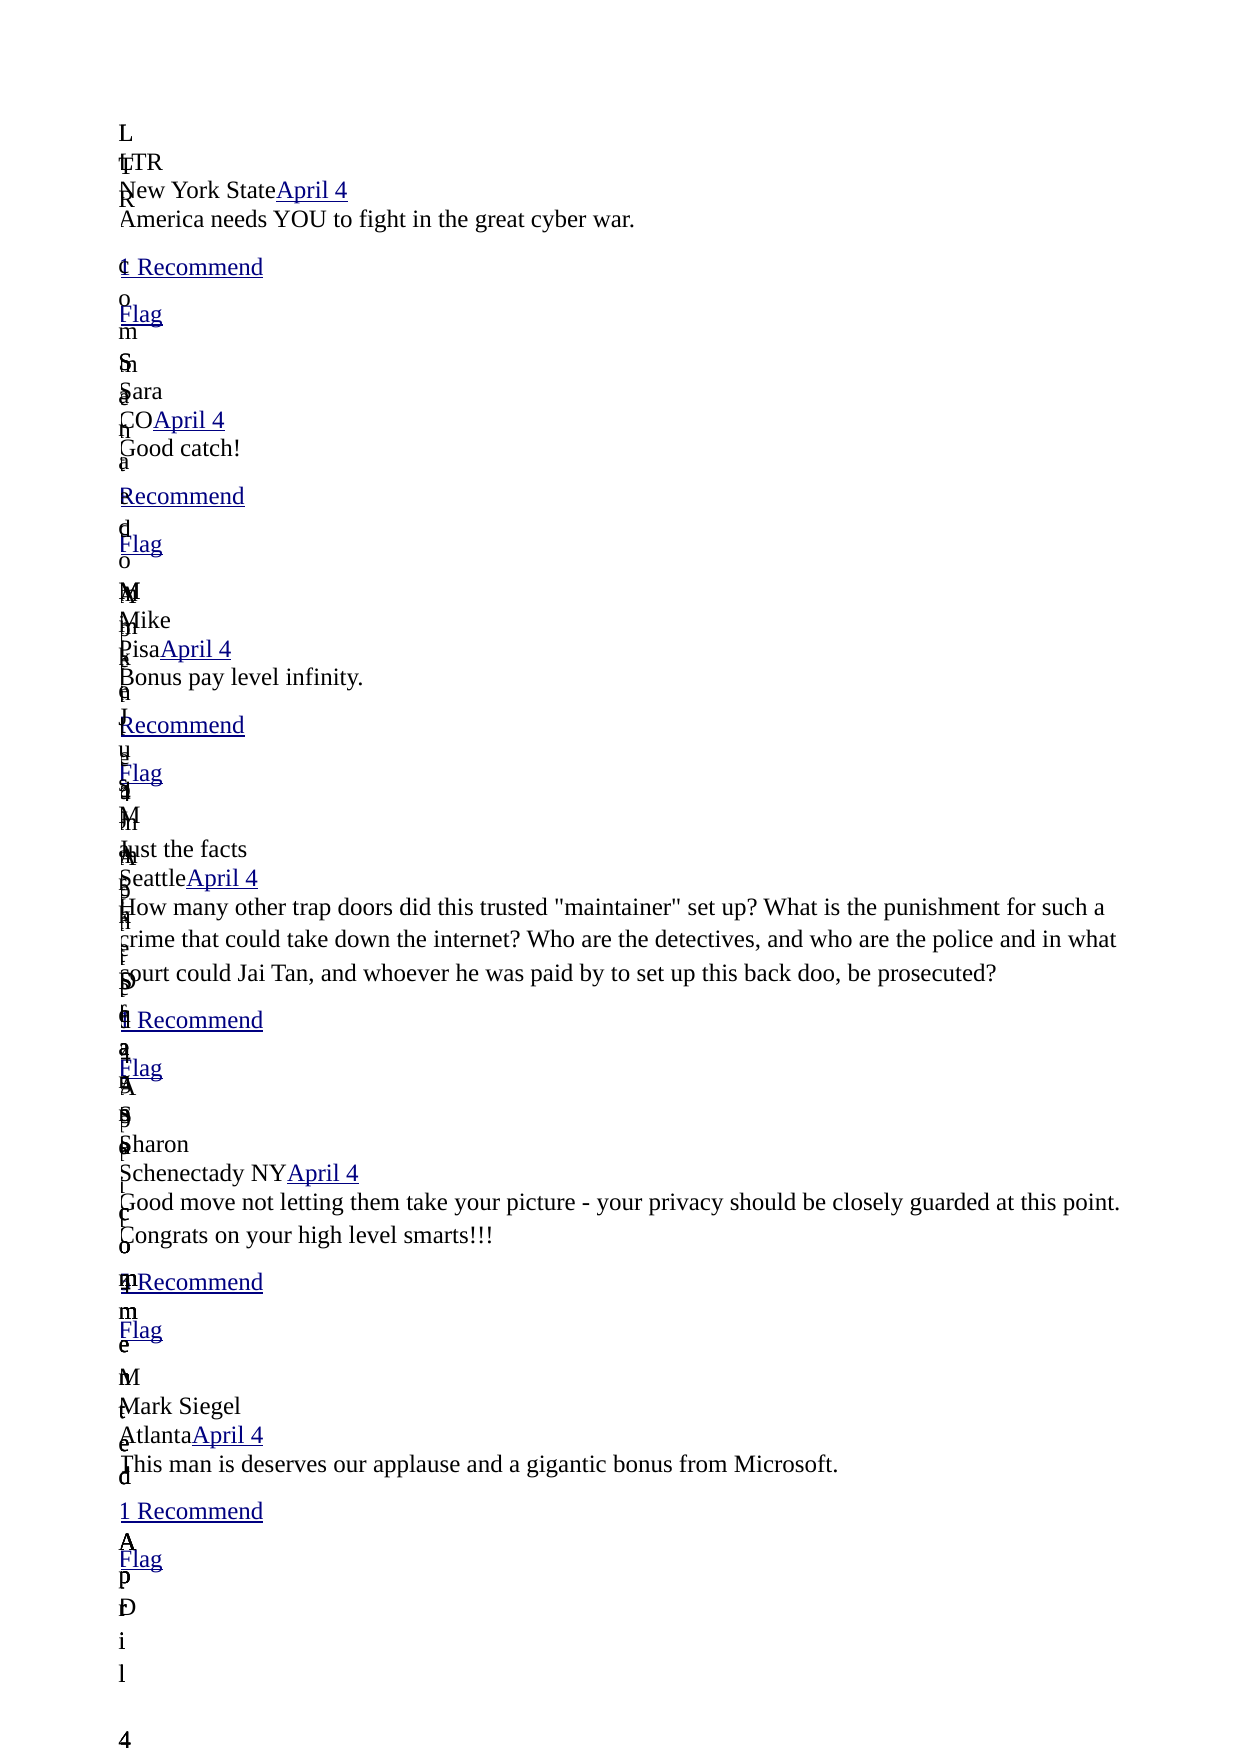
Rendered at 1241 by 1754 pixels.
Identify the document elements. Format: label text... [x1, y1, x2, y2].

text Recommend [121, 481, 1122, 510]
text Recommend [121, 710, 1122, 739]
text New York StateApril 4 [121, 176, 1122, 204]
text S [121, 347, 1122, 376]
text COApril 4 [121, 405, 1122, 433]
text Flag [121, 1315, 1122, 1344]
text Just the facts [121, 834, 1122, 863]
text 1 Recommend [121, 1496, 1122, 1525]
text America needs YOU to fight in the great cyber war. [121, 204, 1122, 233]
text Flag [121, 1544, 1122, 1573]
text Schenectady NYApril 4 [121, 1158, 1122, 1187]
text L [121, 118, 1122, 147]
text 1 Recommend [121, 252, 1122, 281]
text Mike [121, 605, 1122, 634]
text This man is deserves our applause and a gigantic bonus from Microsoft. [121, 1449, 1122, 1477]
text Mark Siegel [121, 1391, 1122, 1420]
text 1 Recommend [121, 1005, 1122, 1034]
text How many other trap doors did this trusted "maintainer" set up? What is the punishment for such a crime that could take down the internet? Who are the detectives, and who are the police and in what court could Jai Tan, and whoever he was paid by to set up this back doo, be prosecuted? [121, 892, 1122, 986]
text Sara [121, 376, 1122, 405]
text 5 Recommend [121, 1267, 1122, 1296]
text M [121, 1362, 1122, 1391]
text Flag [123, 1053, 1122, 1082]
text D [121, 1592, 1122, 1620]
text Bonus pay level infinity. [121, 662, 1122, 691]
text Flag [121, 758, 1122, 786]
text Flag [121, 299, 1122, 328]
text S [121, 1100, 1122, 1129]
text M [121, 576, 1122, 605]
text LTR [121, 147, 1122, 176]
text Good catch! [121, 433, 1122, 462]
text PisaApril 4 [122, 634, 1122, 662]
text AtlantaApril 4 [121, 1420, 1122, 1449]
text Flag [121, 529, 1122, 557]
text SeattleApril 4 [121, 863, 1122, 892]
text Good move not letting them take your picture - your privacy should be closely guarded at this point. Congrats on your high level smarts!!! [121, 1187, 1122, 1248]
text Sharon [121, 1129, 1122, 1158]
text J [121, 805, 1122, 834]
